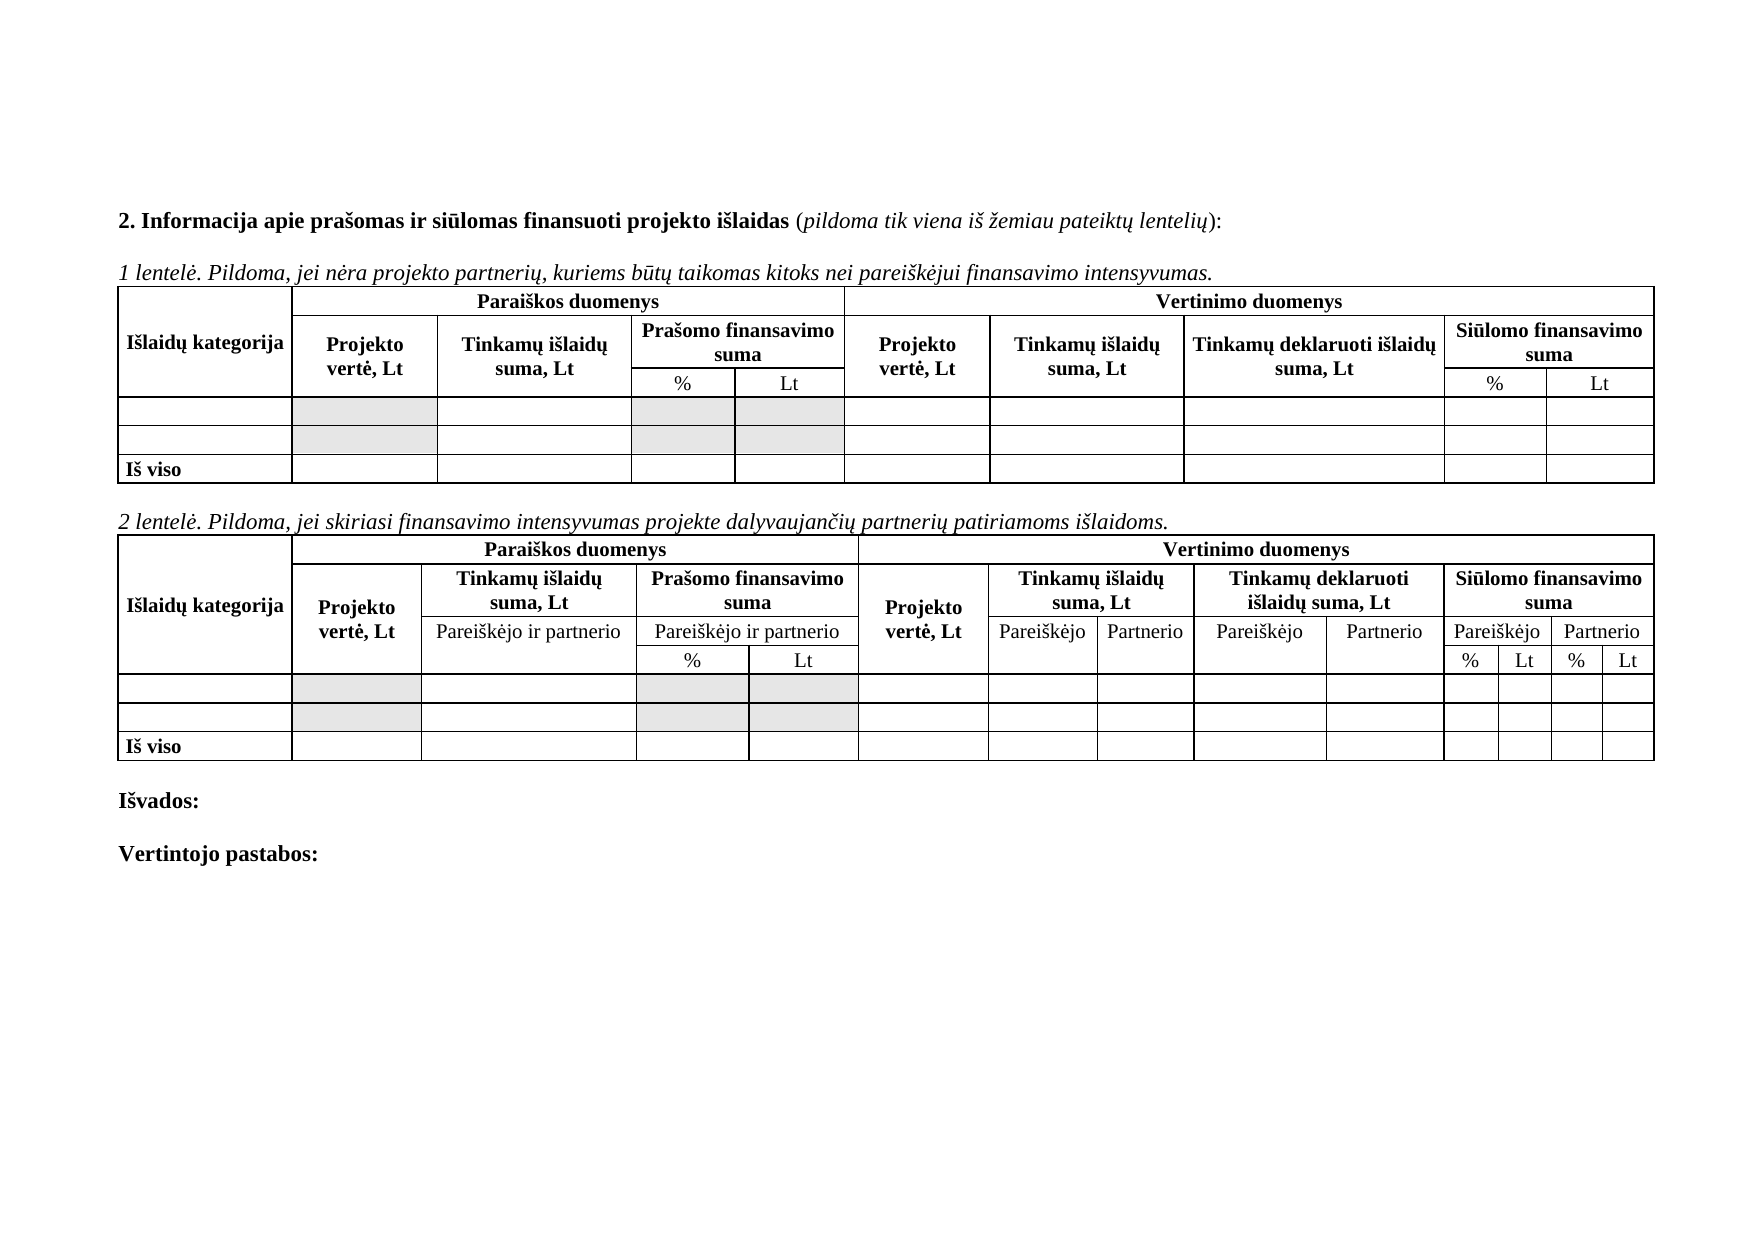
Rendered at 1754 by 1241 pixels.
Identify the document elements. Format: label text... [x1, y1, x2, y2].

table_cell [637, 732, 748, 759]
table_cell [1499, 675, 1551, 702]
table_cell Prašomo finansavimo suma [637, 565, 858, 616]
table_cell [632, 426, 734, 453]
table_cell [845, 398, 989, 425]
table_cell [119, 675, 291, 702]
table_cell Partnerio [1098, 617, 1193, 673]
text Išvados: [118, 787, 1636, 814]
table_cell Partnerio [1552, 617, 1653, 644]
table_cell % [1445, 369, 1546, 396]
table_cell [1547, 426, 1653, 453]
text 2. Informacija apie prašomas ir siūlomas finansuoti projekto išlaidas (pildoma tik viena iš žemiau pateiktų lentelių): [118, 207, 1636, 233]
table_cell [1327, 704, 1443, 731]
table_cell Siūlomo finansavimo suma [1445, 565, 1653, 616]
table_cell [750, 704, 858, 731]
table_cell Projekto vertė, Lt [845, 316, 989, 396]
table_header Išlaidų kategorija [119, 287, 291, 396]
table_cell Pareiškėjo [989, 617, 1097, 673]
table_cell Lt [1547, 369, 1653, 396]
table_cell % [1445, 646, 1498, 673]
table_cell Siūlomo finansavimo suma [1445, 316, 1653, 367]
table_cell Tinkamų išlaidų suma, Lt [989, 565, 1193, 616]
table_header Išlaidų kategorija [119, 536, 291, 673]
table_cell [293, 732, 421, 759]
table_cell [422, 675, 636, 702]
table_cell [293, 398, 437, 425]
table_cell [859, 704, 988, 731]
table_cell [119, 398, 291, 425]
table_cell Lt [1499, 646, 1551, 673]
table_cell [119, 704, 291, 731]
table_cell [438, 426, 631, 453]
table_cell [750, 732, 858, 759]
table_cell [1445, 426, 1546, 453]
table_cell Tinkamų deklaruoti išlaidų suma, Lt [1185, 316, 1444, 396]
table_cell [1445, 455, 1546, 482]
table_cell [1499, 704, 1551, 731]
table_cell % [637, 646, 748, 673]
table_cell [1603, 675, 1653, 702]
table_cell [845, 426, 989, 453]
table_cell [1195, 704, 1326, 731]
table_cell [1327, 732, 1443, 759]
table_cell [1098, 732, 1193, 759]
table_cell [1445, 398, 1546, 425]
table_cell Iš viso [119, 455, 291, 482]
table_cell Lt [1603, 646, 1653, 673]
table_cell [1195, 675, 1326, 702]
table_cell [1445, 704, 1498, 731]
table_cell [859, 732, 988, 759]
table_cell [632, 455, 734, 482]
table_cell [632, 398, 734, 425]
table_cell [1445, 675, 1498, 702]
table_cell [991, 426, 1183, 453]
table_cell [989, 675, 1097, 702]
table_cell Projekto vertė, Lt [859, 565, 988, 673]
table_cell [293, 704, 421, 731]
table_cell [736, 455, 844, 482]
table_cell [991, 455, 1183, 482]
table_cell [1445, 732, 1498, 759]
table_header Paraiškos duomenys [293, 287, 844, 314]
table_cell [1603, 732, 1653, 759]
table_cell [637, 704, 748, 731]
table_cell [293, 675, 421, 702]
table_cell [1547, 455, 1653, 482]
table_cell [750, 675, 858, 702]
table_cell [1327, 675, 1443, 702]
table_cell [1603, 704, 1653, 731]
table_cell [1195, 732, 1326, 759]
table_cell [1552, 704, 1602, 731]
table_cell Pareiškėjo ir partnerio [422, 617, 636, 673]
table_cell Tinkamų deklaruoti išlaidų suma, Lt [1195, 565, 1443, 616]
table_cell Tinkamų išlaidų suma, Lt [422, 565, 636, 616]
table_cell [1552, 675, 1602, 702]
table_cell Lt [736, 369, 844, 396]
table_cell Projekto vertė, Lt [293, 565, 421, 673]
table_cell [438, 455, 631, 482]
table_cell [1552, 732, 1602, 759]
table_cell [637, 675, 748, 702]
table_cell Pareiškėjo ir partnerio [637, 617, 858, 644]
table_cell [1547, 398, 1653, 425]
table_cell [422, 732, 636, 759]
table_cell Prašomo finansavimo suma [632, 316, 844, 367]
table_cell [989, 732, 1097, 759]
table_cell Lt [750, 646, 858, 673]
table_cell Pareiškėjo [1445, 617, 1551, 644]
table_header Paraiškos duomenys [293, 536, 858, 563]
table_cell Pareiškėjo [1195, 617, 1326, 673]
table_cell [736, 398, 844, 425]
table_cell [293, 426, 437, 453]
table_cell Tinkamų išlaidų suma, Lt [438, 316, 631, 396]
text 1 lentelė. Pildoma, jei nėra projekto partnerių, kuriems būtų taikomas kitoks nei pareiškėjui finansavimo intensyvumas. [118, 259, 1636, 286]
table_cell % [1552, 646, 1602, 673]
table_cell [991, 398, 1183, 425]
table_cell Partnerio [1327, 617, 1443, 673]
table_cell [859, 675, 988, 702]
table_cell [1185, 426, 1444, 453]
table_cell [438, 398, 631, 425]
table_cell Projekto vertė, Lt [293, 316, 437, 396]
table_cell % [632, 369, 734, 396]
table_cell [1185, 398, 1444, 425]
text 2 lentelė. Pildoma, jei skiriasi finansavimo intensyvumas projekte dalyvaujančių partnerių patiriamoms išlaidoms. [118, 508, 1636, 534]
table_header Vertinimo duomenys [845, 287, 1653, 314]
table_cell [293, 455, 437, 482]
table_cell [422, 704, 636, 731]
table_cell [736, 426, 844, 453]
table_cell [845, 455, 989, 482]
table_cell [1098, 704, 1193, 731]
table_cell [1185, 455, 1444, 482]
table_cell Tinkamų išlaidų suma, Lt [991, 316, 1183, 396]
table_header Vertinimo duomenys [859, 536, 1653, 563]
text Vertintojo pastabos: [118, 840, 1636, 867]
table_cell [119, 426, 291, 453]
table_cell Iš viso [119, 732, 291, 759]
table_cell [1499, 732, 1551, 759]
table_cell [989, 704, 1097, 731]
table_cell [1098, 675, 1193, 702]
